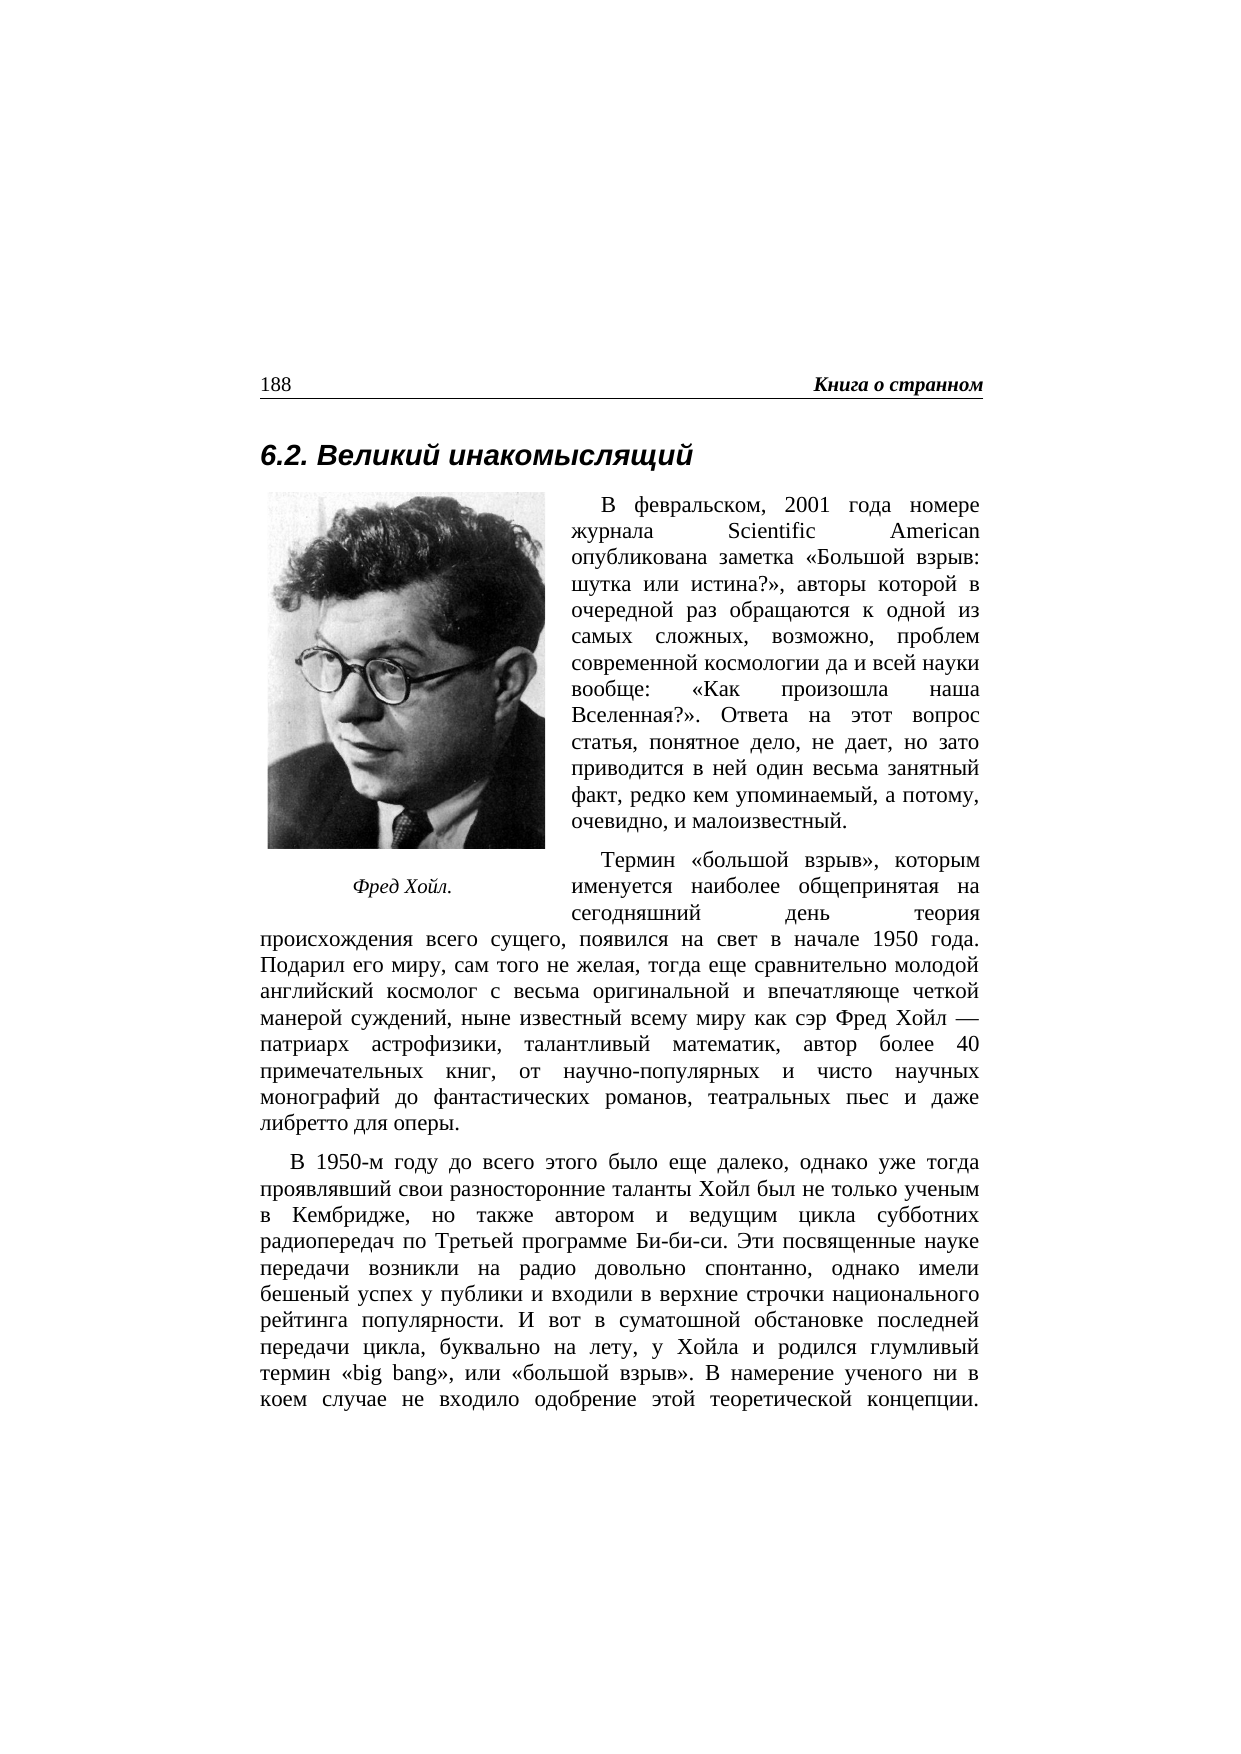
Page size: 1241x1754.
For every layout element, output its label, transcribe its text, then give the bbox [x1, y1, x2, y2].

text В 1950-м году до всего этого было еще далеко, однако уже тогда проявлявший свои разносторонние таланты Хойл был не только ученым в Кембридже, но также автором и ведущим цикла субботних радиопередач по Третьей программе Би-би-си. Эти посвященные науке передачи возникли на радио довольно спонтанно, однако имели бешеный успех у публики и входили в верхние строчки национального рейтинга популярности. И вот в суматошной обстановке последней передачи цикла, буквально на лету, у Хойла и родился глумливый термин «big bang», или «большой взрыв». В намерение ученого ни в коем случае не входило одобрение этой теоретической концепции. [260, 1148, 980, 1412]
text Фред Хойл. [267, 873, 537, 898]
text В февральском, 2001 года номере журнала Scientific American опубликована заметка «Большой взрыв: шутка или истина?», авторы которой в очередной раз обращаются к одной из самых сложных, возможно, проблем современной космологии да и всей науки вообще: «Как произошла наша Вселенная?». Ответа на этот вопрос статья, понятное дело, не дает, но зато приводится в ней один весьма занятный факт, редко кем упоминаемый, а потому, очевидно, и малоизвестный. [552, 491, 980, 833]
picture [267, 492, 546, 849]
text Термин «большой взрыв», которым именуется наиболее общепринятая на сегодняшний день теория происхождения всего сущего, появился на свет в начале 1950 года. Подарил его миру, сам того не желая, тогда еще сравнительно молодой английский космолог с весьма оригинальной и впечатляюще четкой манерой суждений, ныне известный всему миру как сэр Фред Хойл — патриарх астрофизики, талантливый математик, автор более 40 примечательных книг, от научно-популярных и чисто научных монографий до фантастических романов, театральных пьес и даже либретто для оперы. [260, 846, 980, 1136]
subtitle 6.2. Великий инакомыслящий [260, 438, 980, 472]
